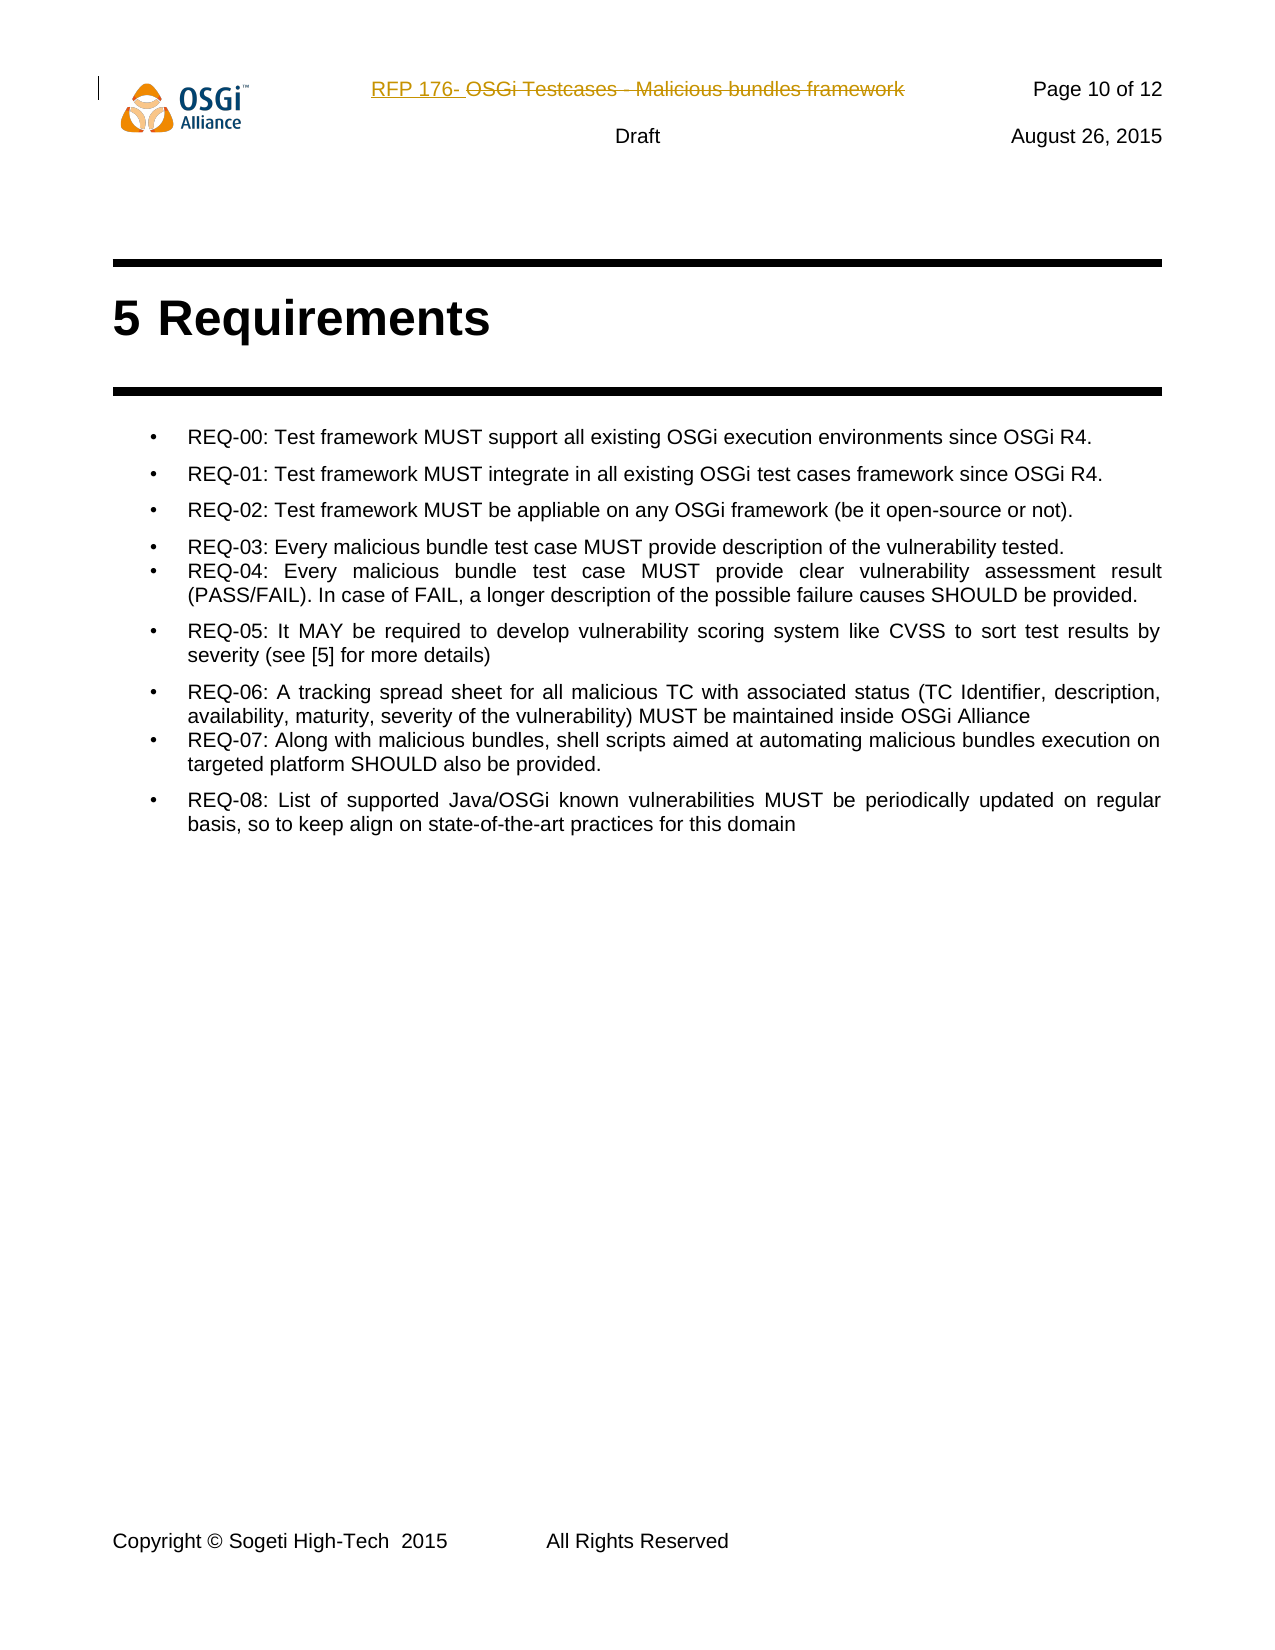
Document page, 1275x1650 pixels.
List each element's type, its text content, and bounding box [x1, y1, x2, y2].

subtitle Requirements [112, 260, 1162, 396]
list REQ-08: List of supported Java/OSGi known vulnerabilities MUST be periodically updated on regular basis, so to keep align on state-of-the-art practices for this domain [150, 788, 1162, 836]
list REQ-02: Test framework MUST be appliable on any OSGi framework (be it open-source or not). [150, 498, 1162, 522]
picture [113, 76, 257, 140]
list REQ-06: A tracking spread sheet for all malicious TC with associated status (TC Identifier, description, availability, maturity, severity of the vulnerability) MUST be maintained inside OSGi Alliance [150, 679, 1162, 728]
list REQ-00: Test framework MUST support all existing OSGi execution environments since OSGi R4. [150, 425, 1162, 449]
list REQ-01: Test framework MUST integrate in all existing OSGi test cases framework since OSGi R4. [150, 461, 1162, 485]
list REQ-04: Every malicious bundle test case MUST provide clear vulnerability assessment result (PASS/FAIL). In case of FAIL, a longer description of the possible failure causes SHOULD be provided. [150, 558, 1162, 607]
list REQ-03: Every malicious bundle test case MUST provide description of the vulnerability tested. [150, 534, 1162, 558]
list REQ-07: Along with malicious bundles, shell scripts aimed at automating malicious bundles execution on targeted platform SHOULD also be provided. [150, 728, 1162, 776]
list REQ-05: It MAY be required to develop vulnerability scoring system like CVSS to sort test results by severity (see [5]. for more details) [150, 619, 1162, 667]
